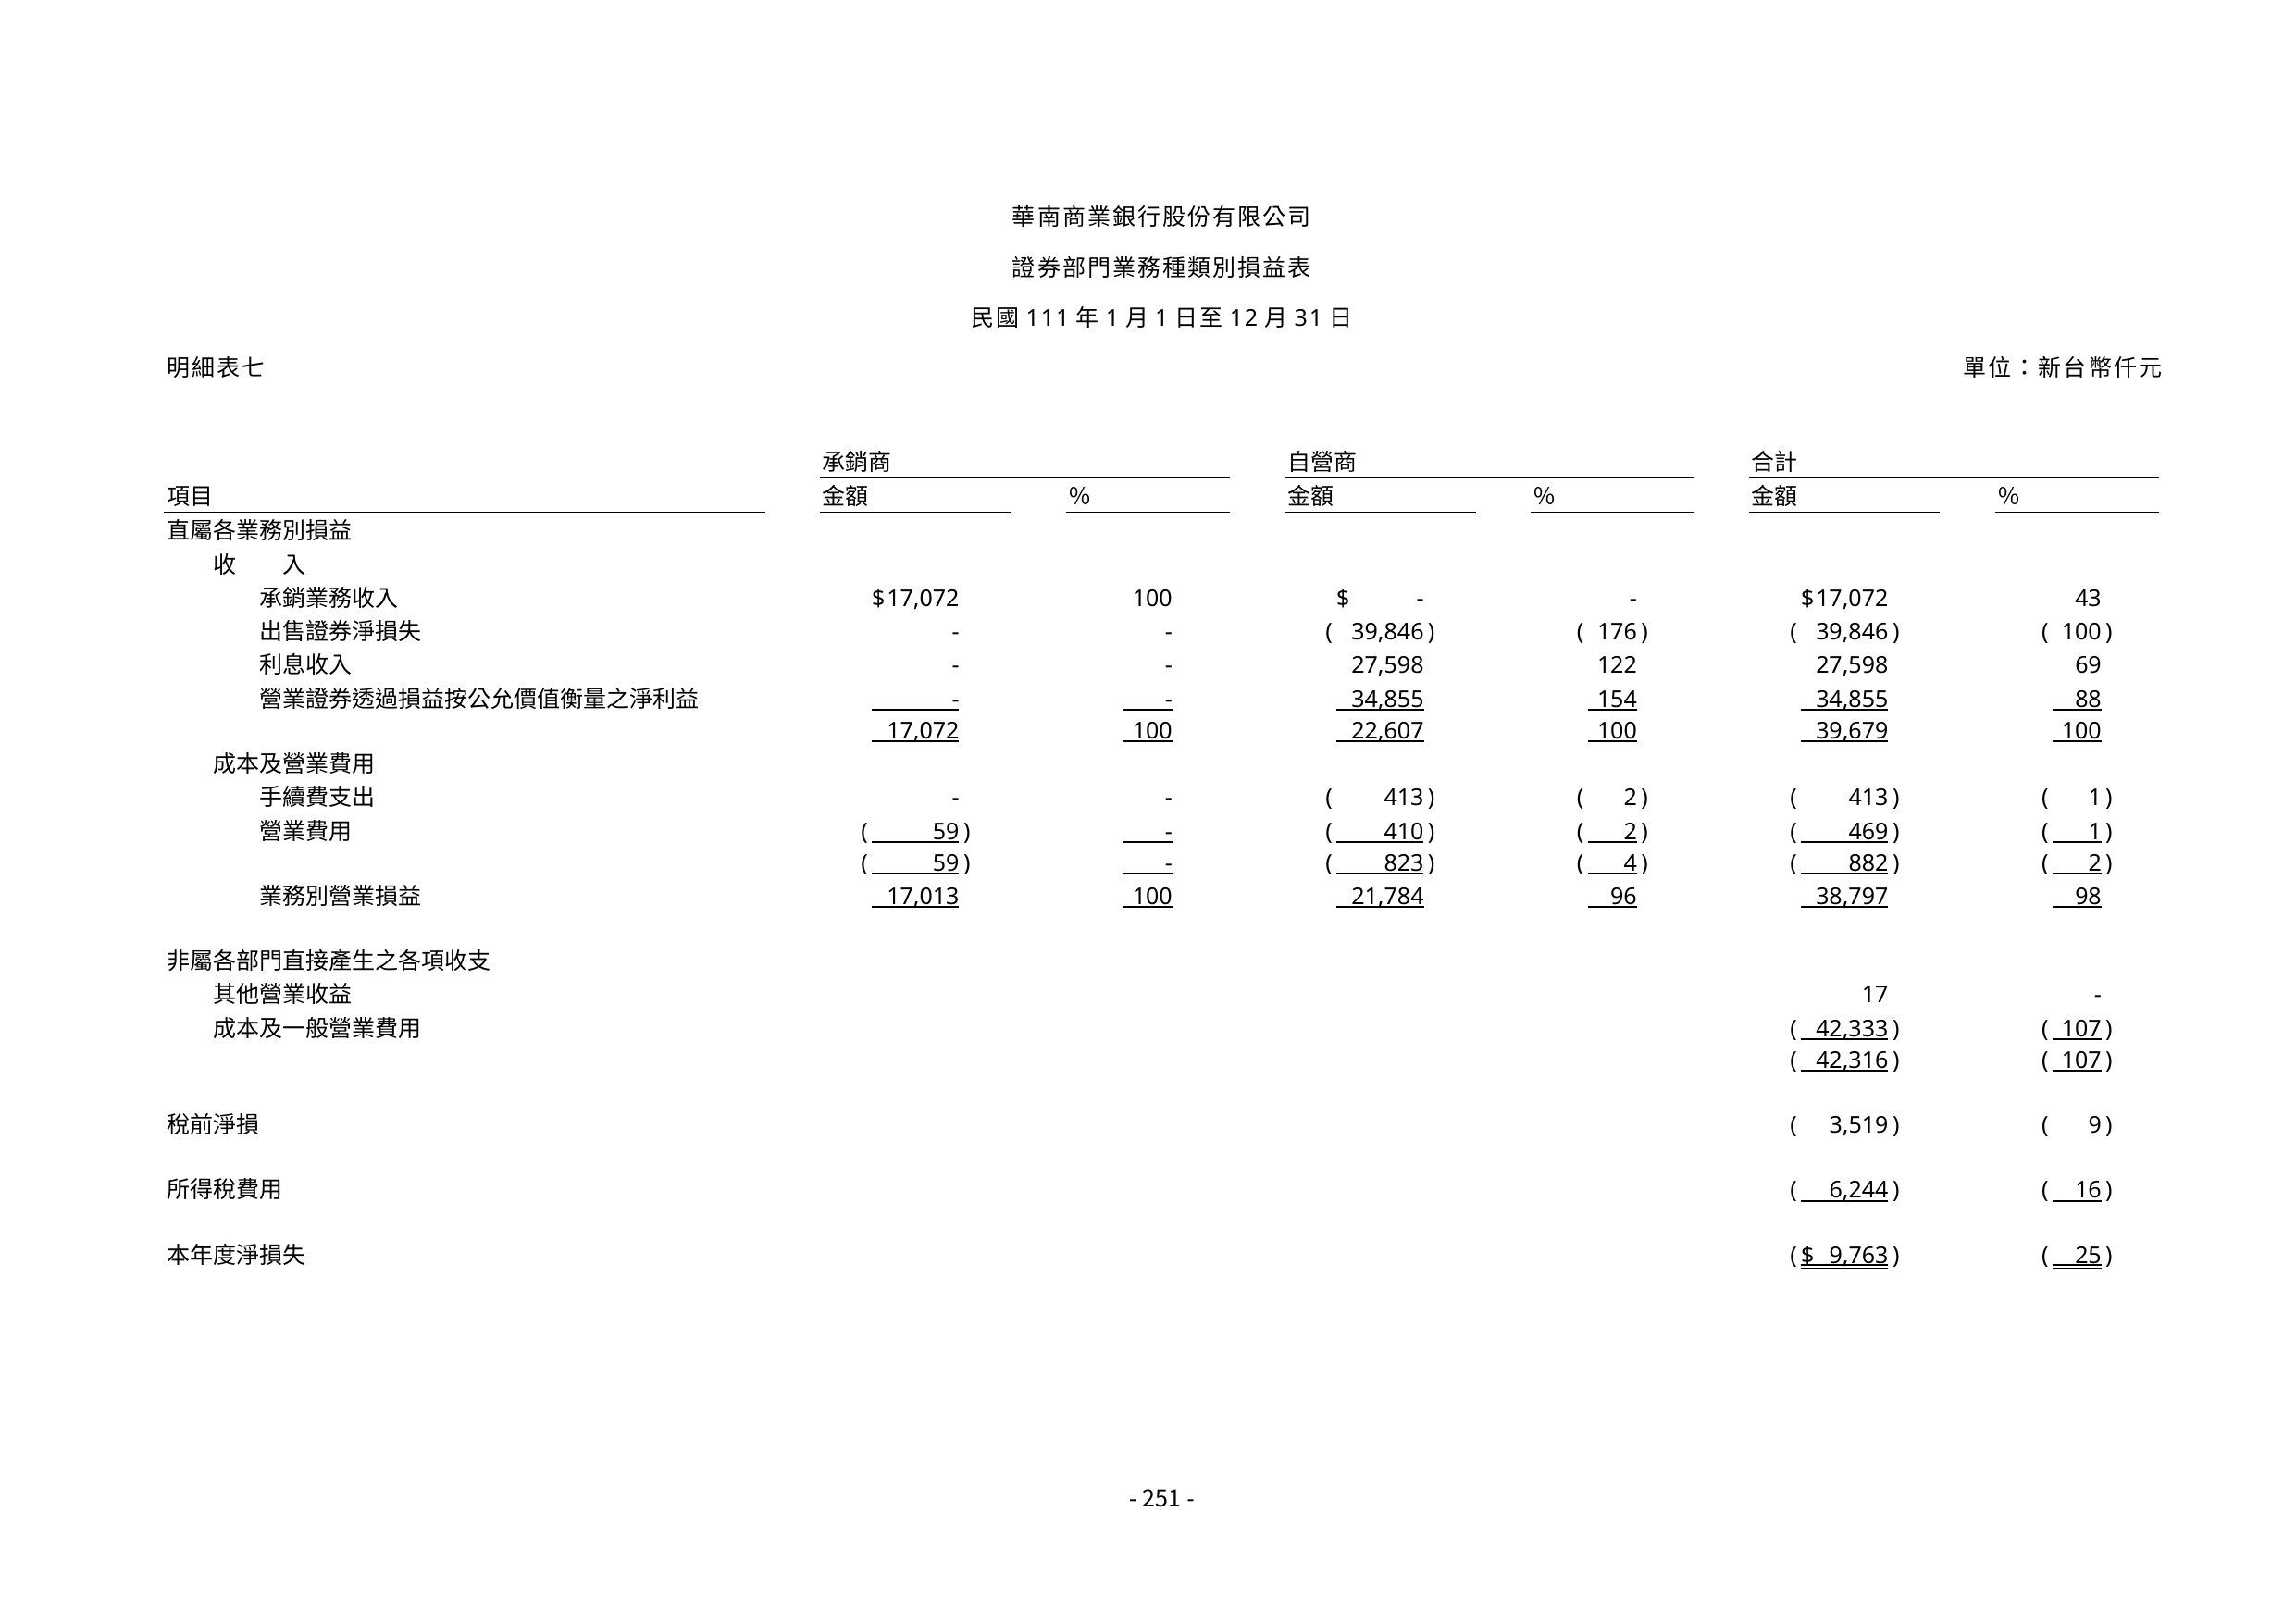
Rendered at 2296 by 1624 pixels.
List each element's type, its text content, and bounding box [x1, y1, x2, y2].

table_cell [1011, 846, 1066, 877]
table_cell [1066, 1236, 1230, 1270]
table_cell [1285, 1172, 1475, 1205]
table_cell [1940, 943, 1995, 976]
table_cell 27,598 [1285, 647, 1475, 680]
table_cell [1995, 546, 2159, 579]
table_cell [1230, 1172, 1285, 1205]
table_cell 項目 [164, 477, 765, 512]
table_cell [1066, 513, 1230, 546]
table_cell [765, 812, 820, 846]
table_cell [1011, 1044, 1066, 1074]
table_cell [1011, 1236, 1066, 1270]
table_cell [1011, 713, 1066, 746]
table_cell [1230, 647, 1285, 680]
table_cell - [1066, 647, 1230, 680]
table_cell [1476, 1205, 1530, 1236]
table_cell [1749, 1140, 1940, 1172]
table_cell [1694, 647, 1749, 680]
table_cell [1995, 1205, 2159, 1236]
table_cell [1940, 512, 1995, 546]
table_cell [1011, 680, 1066, 713]
table_cell [1940, 680, 1995, 713]
table_cell ( 2 ) [1531, 812, 1694, 846]
table_cell [765, 976, 820, 1010]
table_cell [1694, 1010, 1749, 1043]
table_cell [1749, 1205, 1940, 1236]
table_cell 39,679 [1749, 713, 1940, 746]
table_cell [1531, 1205, 1694, 1236]
table_header [765, 443, 820, 477]
table_cell - [1066, 846, 1230, 877]
table_cell [820, 943, 1011, 976]
table_cell [1285, 911, 1475, 943]
table_cell ( 2 ) [1995, 846, 2159, 877]
table_cell [1694, 846, 1749, 877]
table_cell [1531, 746, 1694, 779]
table_cell [1066, 746, 1230, 779]
table_cell [1230, 877, 1285, 911]
table_cell [765, 746, 820, 779]
table_cell [1940, 1236, 1995, 1270]
table_cell [1940, 779, 1995, 812]
table_cell 利息收入 [164, 647, 765, 680]
table_cell [1285, 513, 1475, 546]
table_cell [1694, 877, 1749, 911]
table_header [1230, 443, 1285, 477]
table_cell 96 [1531, 877, 1694, 911]
table_cell [820, 1107, 1011, 1140]
table_cell [820, 746, 1011, 779]
table_cell [1230, 779, 1285, 812]
table_cell ( 1 ) [1995, 812, 2159, 846]
table_cell [1011, 746, 1066, 779]
table_cell [1940, 1140, 1995, 1172]
table_cell [1531, 1074, 1694, 1107]
table_cell [1531, 911, 1694, 943]
table_cell 成本及一般營業費用 [164, 1010, 765, 1043]
table_cell 手續費支出 [164, 779, 765, 812]
table_cell [1531, 1172, 1694, 1205]
table_cell [820, 1236, 1011, 1270]
table_cell ( 1 ) [1995, 779, 2159, 812]
table_cell [820, 1140, 1011, 1172]
table_cell [1940, 1010, 1995, 1043]
table_cell [1285, 1107, 1475, 1140]
table_cell 122 [1531, 647, 1694, 680]
table_cell ％ [1995, 478, 2159, 512]
table_cell ( 59 ) [820, 846, 1011, 877]
table_cell 金額 [1749, 478, 1940, 512]
table_cell 100 [1066, 713, 1230, 746]
table_cell 非屬各部門直接產生之各項收支 [164, 943, 765, 976]
table_cell [1940, 478, 1995, 512]
table_cell [1476, 877, 1530, 911]
table_cell - [1066, 812, 1230, 846]
table_cell - [1066, 614, 1230, 647]
table_cell 17 [1749, 976, 1940, 1010]
table_cell [1285, 1010, 1475, 1043]
table_cell 營業證券透過損益按公允價值衡量之淨利益 [164, 680, 765, 713]
table_cell [1230, 1044, 1285, 1074]
table_cell [1285, 1140, 1475, 1172]
table_cell [765, 911, 820, 943]
table_cell [1476, 812, 1530, 846]
table_cell [765, 877, 820, 911]
table_cell 34,855 [1749, 680, 1940, 713]
table_cell [1476, 1010, 1530, 1043]
table_cell 154 [1531, 680, 1694, 713]
table_cell [1011, 546, 1066, 579]
text 證券部門業務種類別損益表 [164, 249, 2159, 282]
table_cell [1230, 579, 1285, 614]
table_cell [1694, 746, 1749, 779]
table_cell 承銷業務收入 [164, 579, 765, 614]
table_cell [1476, 713, 1530, 746]
table_cell [1694, 713, 1749, 746]
table_cell [1230, 1140, 1285, 1172]
table_cell [1531, 976, 1694, 1010]
table_cell [820, 513, 1011, 546]
table_cell [1694, 943, 1749, 976]
table_cell [1476, 680, 1530, 713]
table_cell [1531, 546, 1694, 579]
table_cell [1694, 1172, 1749, 1205]
table_cell [1476, 1074, 1530, 1107]
table_cell - [820, 647, 1011, 680]
table_cell [1011, 1107, 1066, 1140]
table_cell [1476, 647, 1530, 680]
table_cell [1476, 779, 1530, 812]
table_cell [820, 1044, 1011, 1074]
table_cell 100 [1066, 579, 1230, 614]
table_cell [1011, 512, 1066, 546]
table_cell [820, 1010, 1011, 1043]
table_cell [1285, 1044, 1475, 1074]
table_cell [765, 1205, 820, 1236]
table_cell [1066, 1205, 1230, 1236]
table_cell [1476, 546, 1530, 579]
table_cell [765, 477, 820, 512]
table_cell [1940, 1044, 1995, 1074]
table_cell [1011, 1010, 1066, 1043]
table_cell 成本及營業費用 [164, 746, 765, 779]
table_cell [1476, 614, 1530, 647]
table_cell [1011, 911, 1066, 943]
table_cell [1694, 512, 1749, 546]
table_cell [1940, 546, 1995, 579]
table_cell [1531, 943, 1694, 976]
table_cell [1995, 943, 2159, 976]
table_cell [1940, 877, 1995, 911]
table_cell [1940, 846, 1995, 877]
table_cell - [820, 614, 1011, 647]
table_cell [1476, 1140, 1530, 1172]
table_cell [1694, 1140, 1749, 1172]
table_cell - [1066, 680, 1230, 713]
table_cell 34,855 [1285, 680, 1475, 713]
table_cell [1531, 1107, 1694, 1140]
table_cell [1940, 812, 1995, 846]
table_cell [1476, 1044, 1530, 1074]
table_cell [1066, 1140, 1230, 1172]
table_cell ( 3,519 ) [1749, 1107, 1940, 1140]
table_cell ％ [1531, 478, 1694, 512]
table_cell ( 39,846 ) [1285, 614, 1475, 647]
table_cell [1531, 513, 1694, 546]
table_cell [1230, 614, 1285, 647]
table_cell [164, 911, 765, 943]
table_cell [1011, 478, 1066, 512]
table_cell ( 6,244 ) [1749, 1172, 1940, 1205]
table_cell [1749, 1074, 1940, 1107]
table_cell - [1531, 579, 1694, 614]
table_cell [164, 1205, 765, 1236]
table_cell [1940, 614, 1995, 647]
table_cell [1749, 943, 1940, 976]
table_cell [1230, 713, 1285, 746]
table_cell ( 42,333 ) [1749, 1010, 1940, 1043]
table_cell [1531, 1140, 1694, 1172]
table_cell [1011, 943, 1066, 976]
table_cell [1285, 976, 1475, 1010]
table_cell [820, 546, 1011, 579]
table_header 單位：新台幣仟元 [1164, 350, 2165, 396]
table_cell 17,072 [820, 713, 1011, 746]
table_cell ( $ 9,763 ) [1749, 1236, 1940, 1270]
table_cell [1230, 812, 1285, 846]
table_cell ( 410 ) [1285, 812, 1475, 846]
table_cell [1230, 943, 1285, 976]
table_cell [1694, 779, 1749, 812]
table_cell 27,598 [1749, 647, 1940, 680]
table_cell [1230, 746, 1285, 779]
table_cell ％ [1066, 478, 1230, 512]
table_cell 收 入 [164, 546, 765, 579]
table_cell [1230, 1010, 1285, 1043]
table_cell [1694, 1074, 1749, 1107]
table_cell 100 [1995, 713, 2159, 746]
table_cell ( 9 ) [1995, 1107, 2159, 1140]
table_cell [1476, 1236, 1530, 1270]
table_header 自營商 [1285, 443, 1694, 477]
table_cell [164, 713, 765, 746]
table_cell [765, 546, 820, 579]
table_cell 98 [1995, 877, 2159, 911]
table_cell [1285, 1236, 1475, 1270]
table_cell [820, 1074, 1011, 1107]
table_cell [1476, 911, 1530, 943]
table_header 合計 [1749, 443, 2159, 477]
table_cell [1694, 1044, 1749, 1074]
table_cell [1995, 746, 2159, 779]
table_cell ( 2 ) [1531, 779, 1694, 812]
table_cell [1476, 976, 1530, 1010]
table_cell [820, 911, 1011, 943]
table_cell ( 823 ) [1285, 846, 1475, 877]
table_cell [164, 1140, 765, 1172]
table_cell [1230, 1107, 1285, 1140]
table_cell [1066, 1172, 1230, 1205]
table_cell [1694, 614, 1749, 647]
table_header 承銷商 [820, 443, 1230, 477]
table_cell 69 [1995, 647, 2159, 680]
table_cell [765, 1044, 820, 1074]
table_cell ( 4 ) [1531, 846, 1694, 877]
table_cell [1940, 1205, 1995, 1236]
table_cell [1066, 911, 1230, 943]
table_cell [1940, 911, 1995, 943]
table_cell [1694, 477, 1749, 512]
table_header [1694, 443, 1749, 477]
table_cell ( 25 ) [1995, 1236, 2159, 1270]
table_cell [1230, 546, 1285, 579]
table_cell [1066, 1074, 1230, 1107]
table_cell [1285, 546, 1475, 579]
table_cell [765, 614, 820, 647]
table_cell [1066, 1107, 1230, 1140]
table_cell [1230, 976, 1285, 1010]
table_cell ( 100 ) [1995, 614, 2159, 647]
table_cell [1230, 680, 1285, 713]
table_cell [1066, 1044, 1230, 1074]
table_cell [1940, 976, 1995, 1010]
table_cell 稅前淨損 [164, 1107, 765, 1140]
table_cell [1066, 943, 1230, 976]
table_cell [1230, 477, 1285, 512]
table_cell [1940, 746, 1995, 779]
table_cell 22,607 [1285, 713, 1475, 746]
table_cell [1694, 1205, 1749, 1236]
table_cell [1940, 1074, 1995, 1107]
table_cell [1285, 1205, 1475, 1236]
table_cell [1066, 546, 1230, 579]
table_cell [1476, 746, 1530, 779]
table_cell [1230, 1205, 1285, 1236]
table_cell [820, 976, 1011, 1010]
table_cell [1940, 1107, 1995, 1140]
table_cell [765, 1010, 820, 1043]
table_cell - [820, 779, 1011, 812]
table_cell [1066, 1010, 1230, 1043]
table_cell [1285, 1074, 1475, 1107]
table_cell 營業費用 [164, 812, 765, 846]
table_header 明細表七 [164, 350, 1164, 396]
table_cell [765, 779, 820, 812]
table_cell [820, 1205, 1011, 1236]
table_cell ( 59 ) [820, 812, 1011, 846]
table_cell [1011, 877, 1066, 911]
table_cell $ 17,072 [1749, 579, 1940, 614]
table_cell ( 469 ) [1749, 812, 1940, 846]
table_cell [765, 1140, 820, 1172]
table_cell [1285, 746, 1475, 779]
table_cell [765, 1172, 820, 1205]
table_cell [1230, 1074, 1285, 1107]
table_cell [1749, 513, 1940, 546]
table_cell [164, 1074, 765, 1107]
table_cell [164, 846, 765, 877]
table_cell ( 16 ) [1995, 1172, 2159, 1205]
table_cell [765, 512, 820, 546]
table_cell ( 42,316 ) [1749, 1044, 1940, 1074]
table_cell [1476, 512, 1530, 546]
table_cell [1749, 911, 1940, 943]
table_cell [1749, 746, 1940, 779]
table_cell [765, 713, 820, 746]
table_cell [1011, 976, 1066, 1010]
table_cell ( 413 ) [1749, 779, 1940, 812]
table_cell [1694, 1107, 1749, 1140]
text 華南商業銀行股份有限公司 [164, 199, 2159, 232]
table_cell [1011, 579, 1066, 614]
table_cell 100 [1531, 713, 1694, 746]
table_cell 88 [1995, 680, 2159, 713]
table_cell [1476, 478, 1530, 512]
table_cell [1995, 513, 2159, 546]
table_cell [765, 1236, 820, 1270]
table_cell ( 107 ) [1995, 1044, 2159, 1074]
table_cell [1011, 1140, 1066, 1172]
table_cell 金額 [820, 478, 1011, 512]
table_cell [765, 647, 820, 680]
table_cell - [1995, 976, 2159, 1010]
table_cell [1940, 1172, 1995, 1205]
table_header [164, 443, 765, 477]
table_cell [765, 846, 820, 877]
table_cell [1011, 779, 1066, 812]
table_cell 出售證券淨損失 [164, 614, 765, 647]
table_cell [765, 680, 820, 713]
table_cell [1066, 976, 1230, 1010]
table_cell [1995, 911, 2159, 943]
table_cell ( 107 ) [1995, 1010, 2159, 1043]
table_cell 21,784 [1285, 877, 1475, 911]
table_cell [1694, 680, 1749, 713]
table_cell 金額 [1285, 478, 1475, 512]
table_cell [1749, 546, 1940, 579]
table_cell [1476, 1107, 1530, 1140]
table_cell [1011, 1172, 1066, 1205]
table_cell [1531, 1236, 1694, 1270]
table_cell [1694, 976, 1749, 1010]
table_cell 43 [1995, 579, 2159, 614]
table_cell 直屬各業務別損益 [164, 513, 765, 546]
table_cell [1230, 512, 1285, 546]
table_cell [1230, 1236, 1285, 1270]
table_cell [765, 579, 820, 614]
table_cell [1285, 943, 1475, 976]
table_cell ( 39,846 ) [1749, 614, 1940, 647]
table_cell - [820, 680, 1011, 713]
table_cell 所得稅費用 [164, 1172, 765, 1205]
table_cell [1230, 846, 1285, 877]
table_cell 100 [1066, 877, 1230, 911]
table_cell 業務別營業損益 [164, 877, 765, 911]
table_cell 本年度淨損失 [164, 1236, 765, 1270]
table_cell 17,013 [820, 877, 1011, 911]
table_cell [1694, 546, 1749, 579]
table_cell [1940, 713, 1995, 746]
table_cell [1694, 1236, 1749, 1270]
table_cell 38,797 [1749, 877, 1940, 911]
table_cell [820, 1172, 1011, 1205]
table_cell ( 413 ) [1285, 779, 1475, 812]
table_cell [1531, 1010, 1694, 1043]
table_cell [1531, 1044, 1694, 1074]
table_cell $ 17,072 [820, 579, 1011, 614]
table_cell ( 882 ) [1749, 846, 1940, 877]
table_cell [1476, 1172, 1530, 1205]
table_cell - [1066, 779, 1230, 812]
text 民國111年1月1日至12月31日 [164, 299, 2159, 333]
table_cell 其他營業收益 [164, 976, 765, 1010]
table_cell [1230, 911, 1285, 943]
table_cell [164, 1044, 765, 1074]
table_cell [1694, 812, 1749, 846]
table_cell [765, 1107, 820, 1140]
table_cell [1995, 1140, 2159, 1172]
table_cell [1940, 579, 1995, 614]
table_cell [1940, 647, 1995, 680]
table_cell [1011, 1205, 1066, 1236]
table_cell [1694, 911, 1749, 943]
table_cell [1476, 943, 1530, 976]
table_cell [1011, 812, 1066, 846]
table_cell [1694, 579, 1749, 614]
table_cell [1011, 647, 1066, 680]
table_cell [1011, 614, 1066, 647]
table_cell [765, 943, 820, 976]
table_cell ( 176 ) [1531, 614, 1694, 647]
table_cell [1011, 1074, 1066, 1107]
table_cell [765, 1074, 820, 1107]
table_cell [1995, 1074, 2159, 1107]
table_cell [1476, 846, 1530, 877]
table_cell $ - [1285, 579, 1475, 614]
table_cell [1476, 579, 1530, 614]
